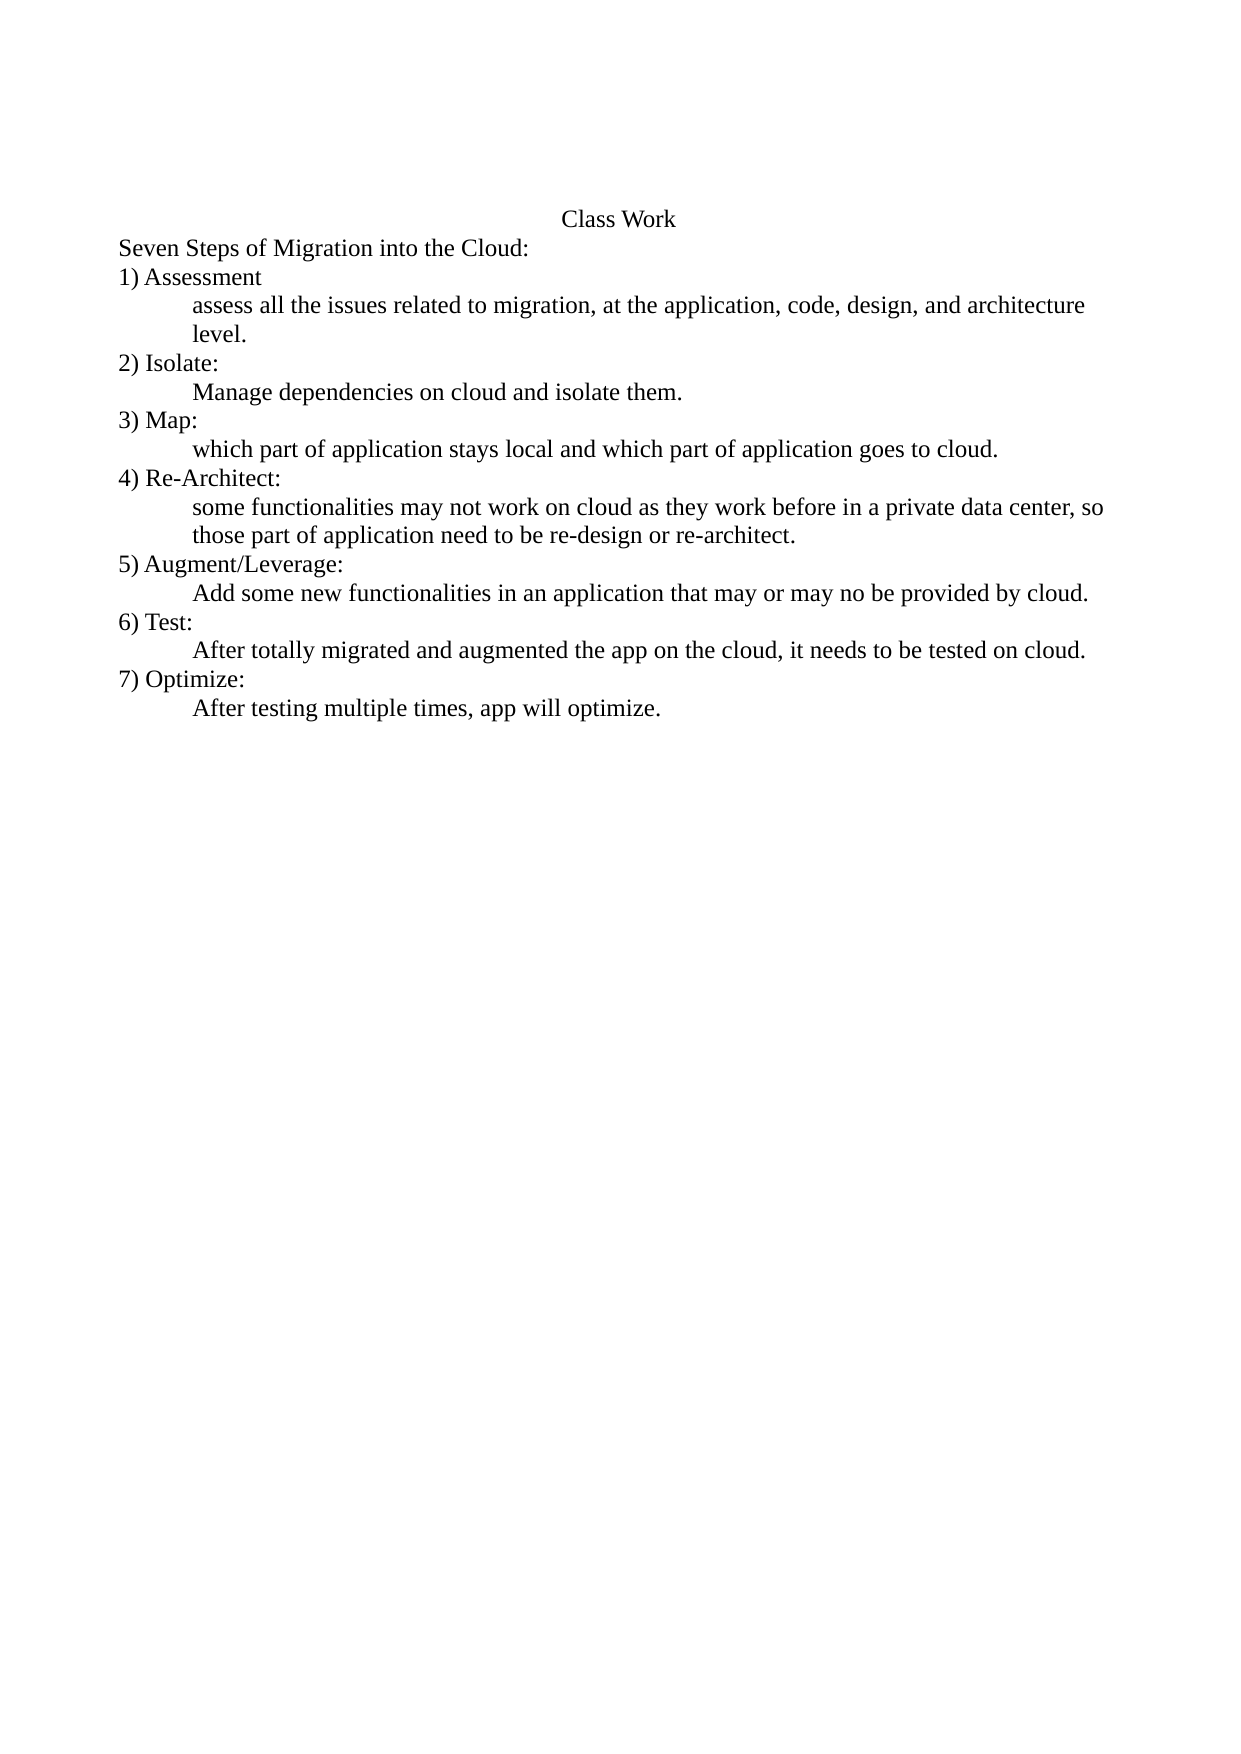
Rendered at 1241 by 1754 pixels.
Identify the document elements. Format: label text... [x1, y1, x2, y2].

text Add some new functionalities in an application that may or may no be provided by cloud. [118, 578, 1122, 607]
text assess all the issues related to migration, at the application, code, design, and architecture level. [118, 291, 1122, 348]
text 5) Augment/Leverage: [118, 549, 1122, 578]
text 6) Test: [118, 607, 1122, 636]
text which part of application stays local and which part of application goes to cloud. [118, 434, 1122, 463]
text 2) Isolate: [118, 348, 1122, 377]
text 1) Assessment [118, 262, 1122, 291]
text After testing multiple times, app will optimize. [118, 693, 1122, 722]
text Manage dependencies on cloud and isolate them. [118, 377, 1122, 406]
text 3) Map: [118, 406, 1122, 434]
text After totally migrated and augmented the app on the cloud, it needs to be tested on cloud. [118, 636, 1122, 664]
text 7) Optimize: [118, 664, 1122, 693]
text 4) Re-Architect: [118, 463, 1122, 492]
text some functionalities may not work on cloud as they work before in a private data center, so those part of application need to be re-design or re-architect. [118, 492, 1122, 549]
text Seven Steps of Migration into the Cloud: [118, 233, 1122, 262]
text Class Work [118, 204, 1122, 233]
